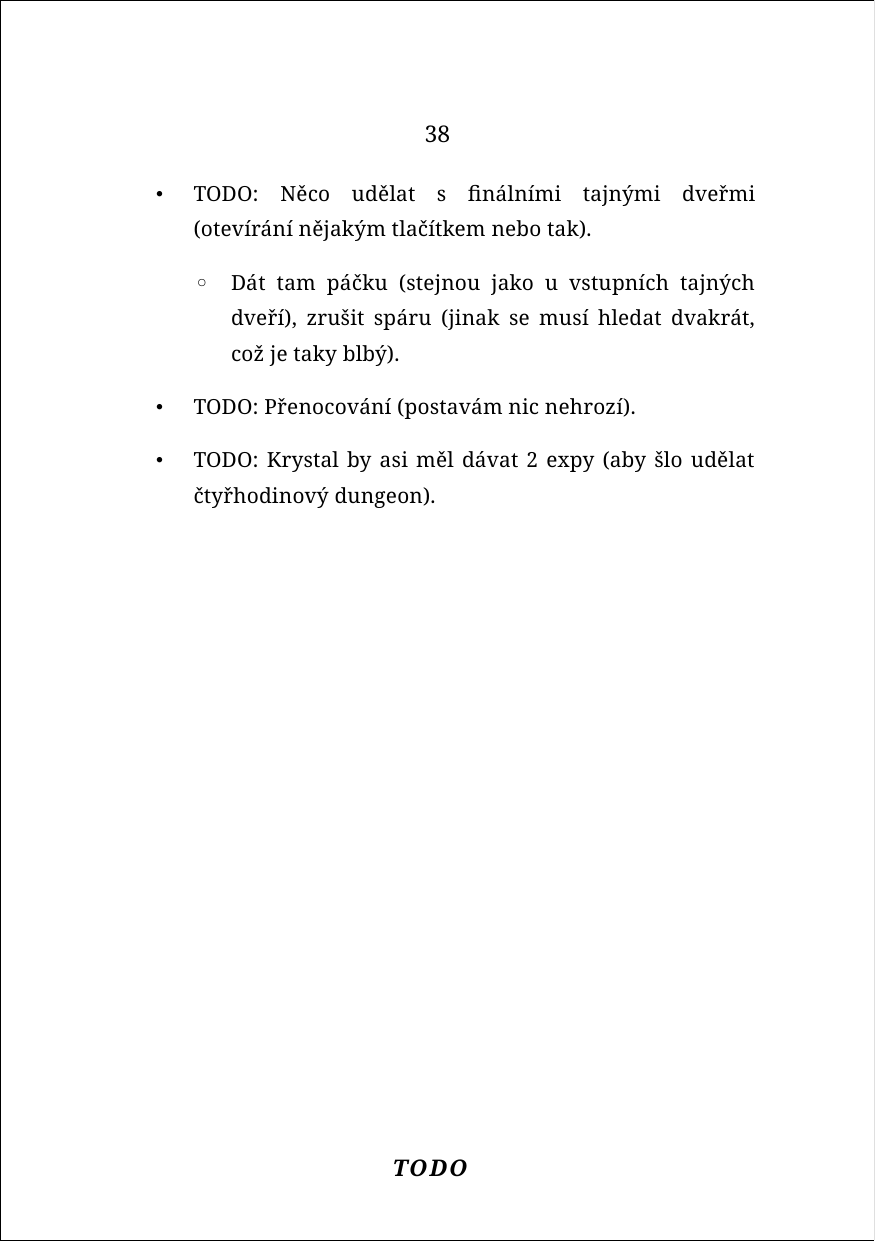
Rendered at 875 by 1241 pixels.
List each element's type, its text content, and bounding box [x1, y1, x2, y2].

list Dát tam páčku (stejnou jako u vstupních tajných dveří), zrušit spáru (jinak se musí hledat dvakrát, což je taky blbý). [193, 268, 756, 367]
list TODO: Krystal by asi měl dávat 2 expy (aby šlo udělat čtyřhodinový dungeon). [156, 445, 756, 509]
list TODO: Něco udělat s finálními tajnými dveřmi (otevírání nějakým tlačítkem nebo tak). [156, 179, 756, 243]
list TODO: Přenocování (postavám nic nehrozí). [156, 392, 756, 420]
